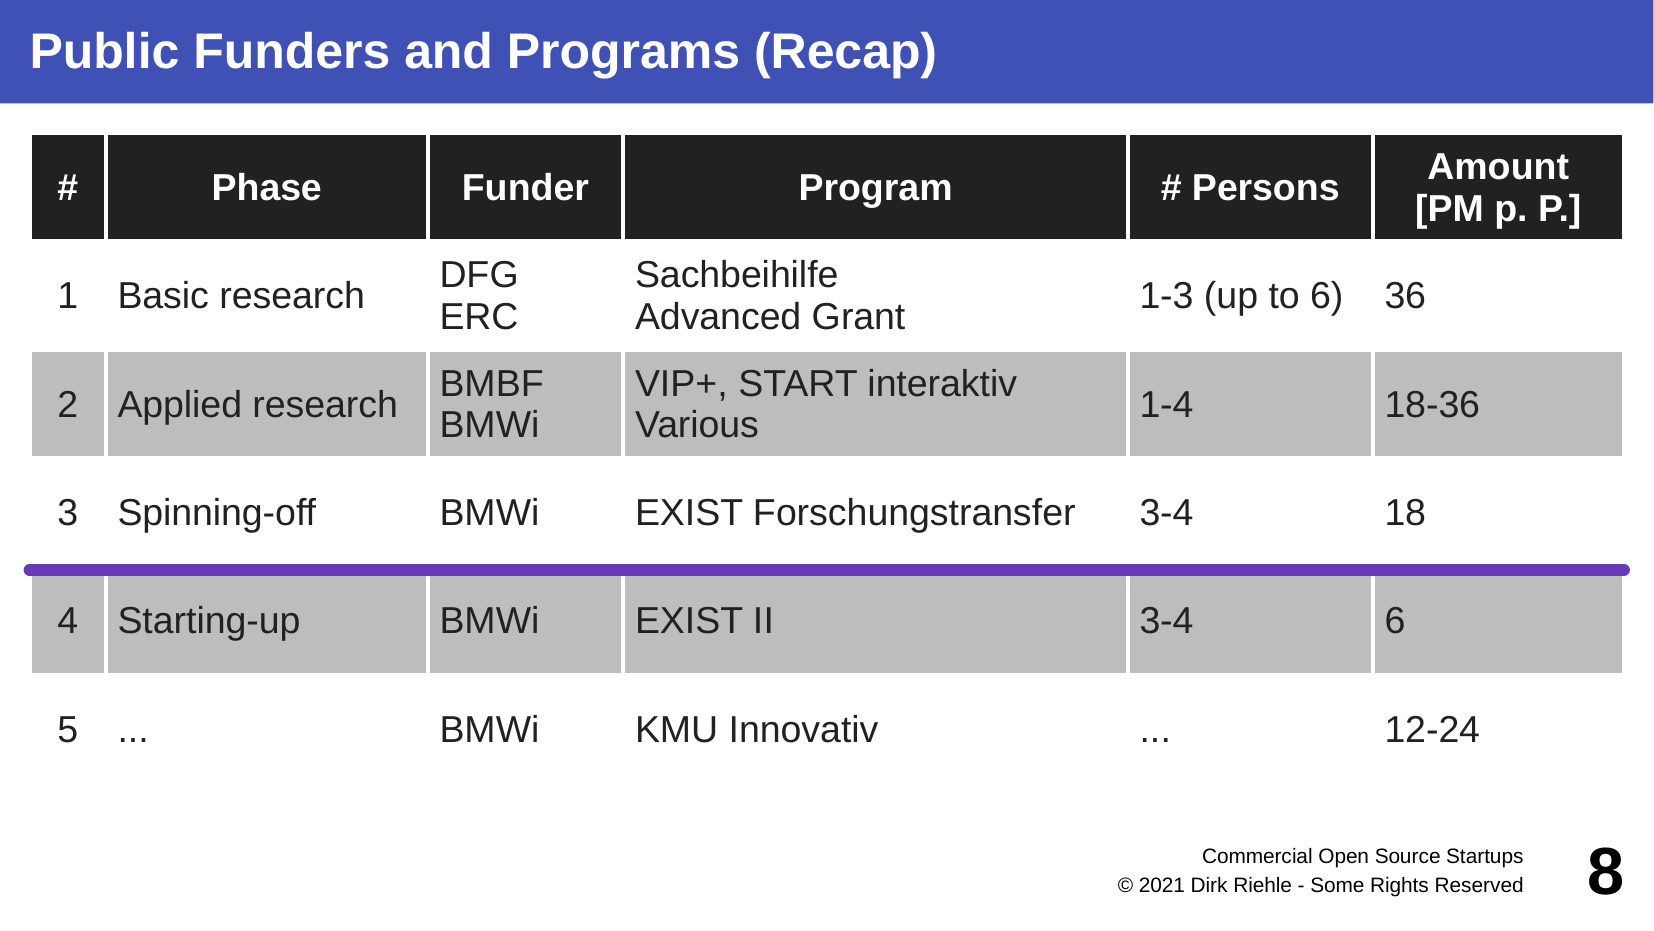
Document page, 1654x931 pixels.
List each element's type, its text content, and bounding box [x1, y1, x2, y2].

table_cell ... [1130, 677, 1371, 781]
table_cell EXIST II [625, 576, 1126, 673]
table_cell Applied research [108, 352, 426, 456]
table_cell 2 [32, 352, 104, 456]
table_header Funder [430, 135, 621, 239]
table_cell 3-4 [1130, 576, 1371, 673]
table_cell BMBF BMWi [430, 352, 621, 456]
table_cell 1-4 [1130, 352, 1371, 456]
table_cell Basic research [108, 243, 426, 348]
table_header Program [625, 135, 1126, 239]
table_cell 18 [1375, 460, 1622, 564]
table_cell 3-4 [1130, 460, 1371, 564]
table_cell VIP+, START interaktiv Various [625, 352, 1126, 456]
table_cell DFG ERC [430, 243, 621, 348]
table_cell 4 [32, 576, 104, 673]
table_cell 1-3 (up to 6) [1130, 243, 1371, 348]
table_cell BMWi [430, 576, 621, 673]
table_header Amount [PM p. P.] [1375, 135, 1622, 239]
table_cell 12-24 [1375, 677, 1622, 781]
table_cell EXIST Forschungstransfer [625, 460, 1126, 564]
table_cell Sachbeihilfe Advanced Grant [625, 243, 1126, 348]
table_cell KMU Innovativ [625, 677, 1126, 781]
table_cell BMWi [430, 460, 621, 564]
table_cell 3 [32, 460, 104, 564]
table_cell ... [108, 677, 426, 781]
table_header Phase [108, 135, 426, 239]
table_cell 36 [1375, 243, 1622, 348]
table_cell 18-36 [1375, 352, 1622, 456]
table_cell BMWi [430, 677, 621, 781]
table_cell Spinning-off [108, 460, 426, 564]
table_cell 6 [1375, 576, 1622, 673]
table_header # Persons [1130, 135, 1371, 239]
table_cell 5 [32, 677, 104, 781]
title Public Funders and Programs (Recap) [0, 0, 1654, 104]
table_cell 1 [32, 243, 104, 348]
table_header # [32, 135, 104, 239]
table_cell Starting-up [108, 576, 426, 673]
